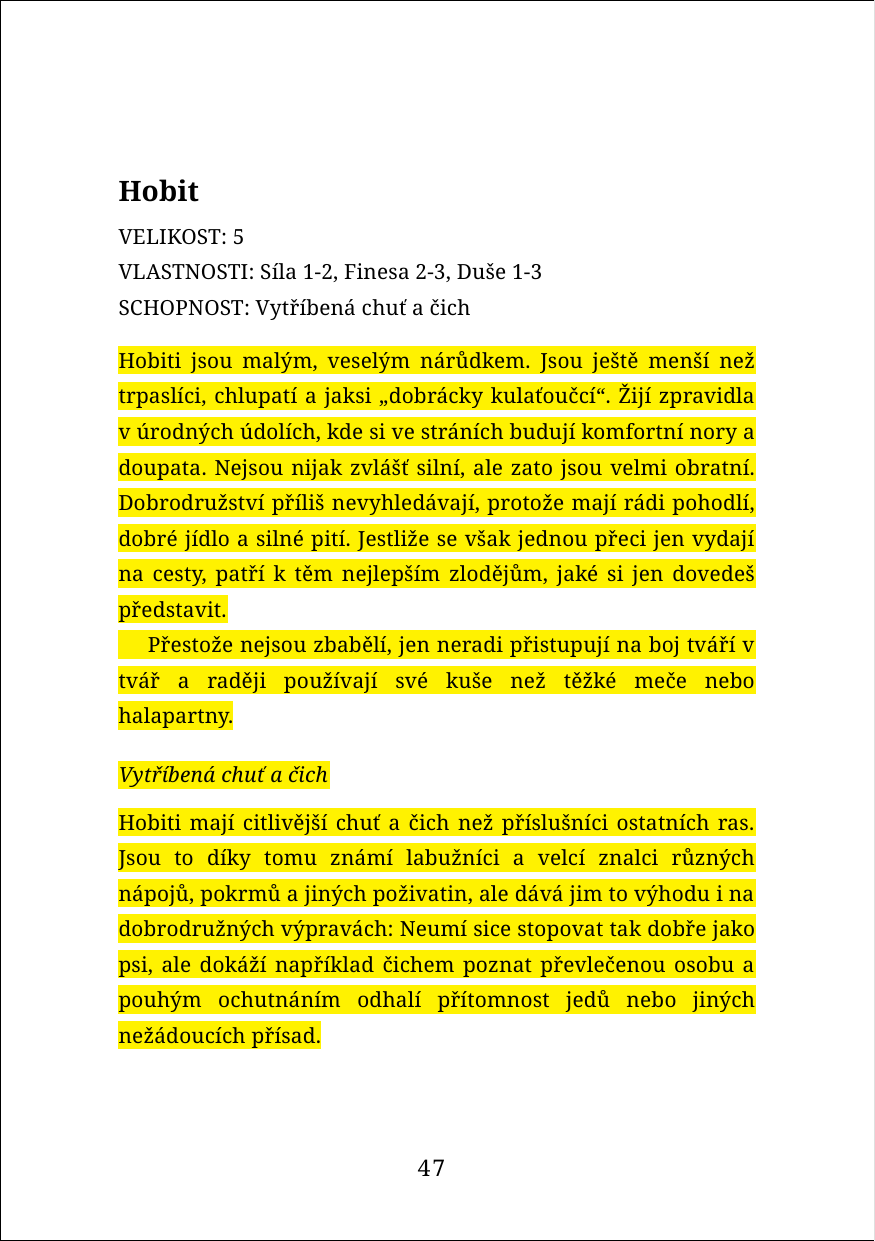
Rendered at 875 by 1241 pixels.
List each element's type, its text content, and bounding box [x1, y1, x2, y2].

text Vytříbená chuť a čich [118, 761, 756, 789]
text VELIKOST: 5 VLASTNOSTI: Síla 1-2, Finesa 2-3, Duše 1-3 SCHOPNOST: Vytříbená chuť a čich [118, 222, 756, 321]
text Hobiti mají citlivější chuť a čich než příslušníci ostatních ras. Jsou to díky tomu známí labužníci a velcí znalci různých nápojů, pokrmů a jiných poživatin, ale dává jim to výhodu i na dobrodružných výpravách: Neumí sice stopovat tak dobře jako psi, ale dokáží například čichem poznat převlečenou osobu a pouhým ochutnáním odhalí přítomnost jedů nebo jiných nežádoucích přísad. [118, 808, 756, 1049]
subtitle Hobit [118, 172, 756, 210]
text Hobiti jsou malým, veselým nárůdkem. Jsou ještě menší než trpaslíci, chlupatí a jaksi „dobrácky kulaťoučcí“. Žijí zpravidla v úrodných údolích, kde si ve stráních budují komfortní nory a doupata. Nejsou nijak zvlášť silní, ale zato jsou velmi obratní. Dobrodružství příliš nevyhledávají, protože mají rádi pohodlí, dobré jídlo a silné pití. Jestliže se však jednou přeci jen vydají na cesty, patří k těm nejlepším zlodějům, jaké si jen dovedeš představit. Přestože nejsou zbabělí, jen neradi přistupují na boj tváří v tvář a raději používají své kuše než těžké meče nebo halapartny. [118, 346, 756, 730]
